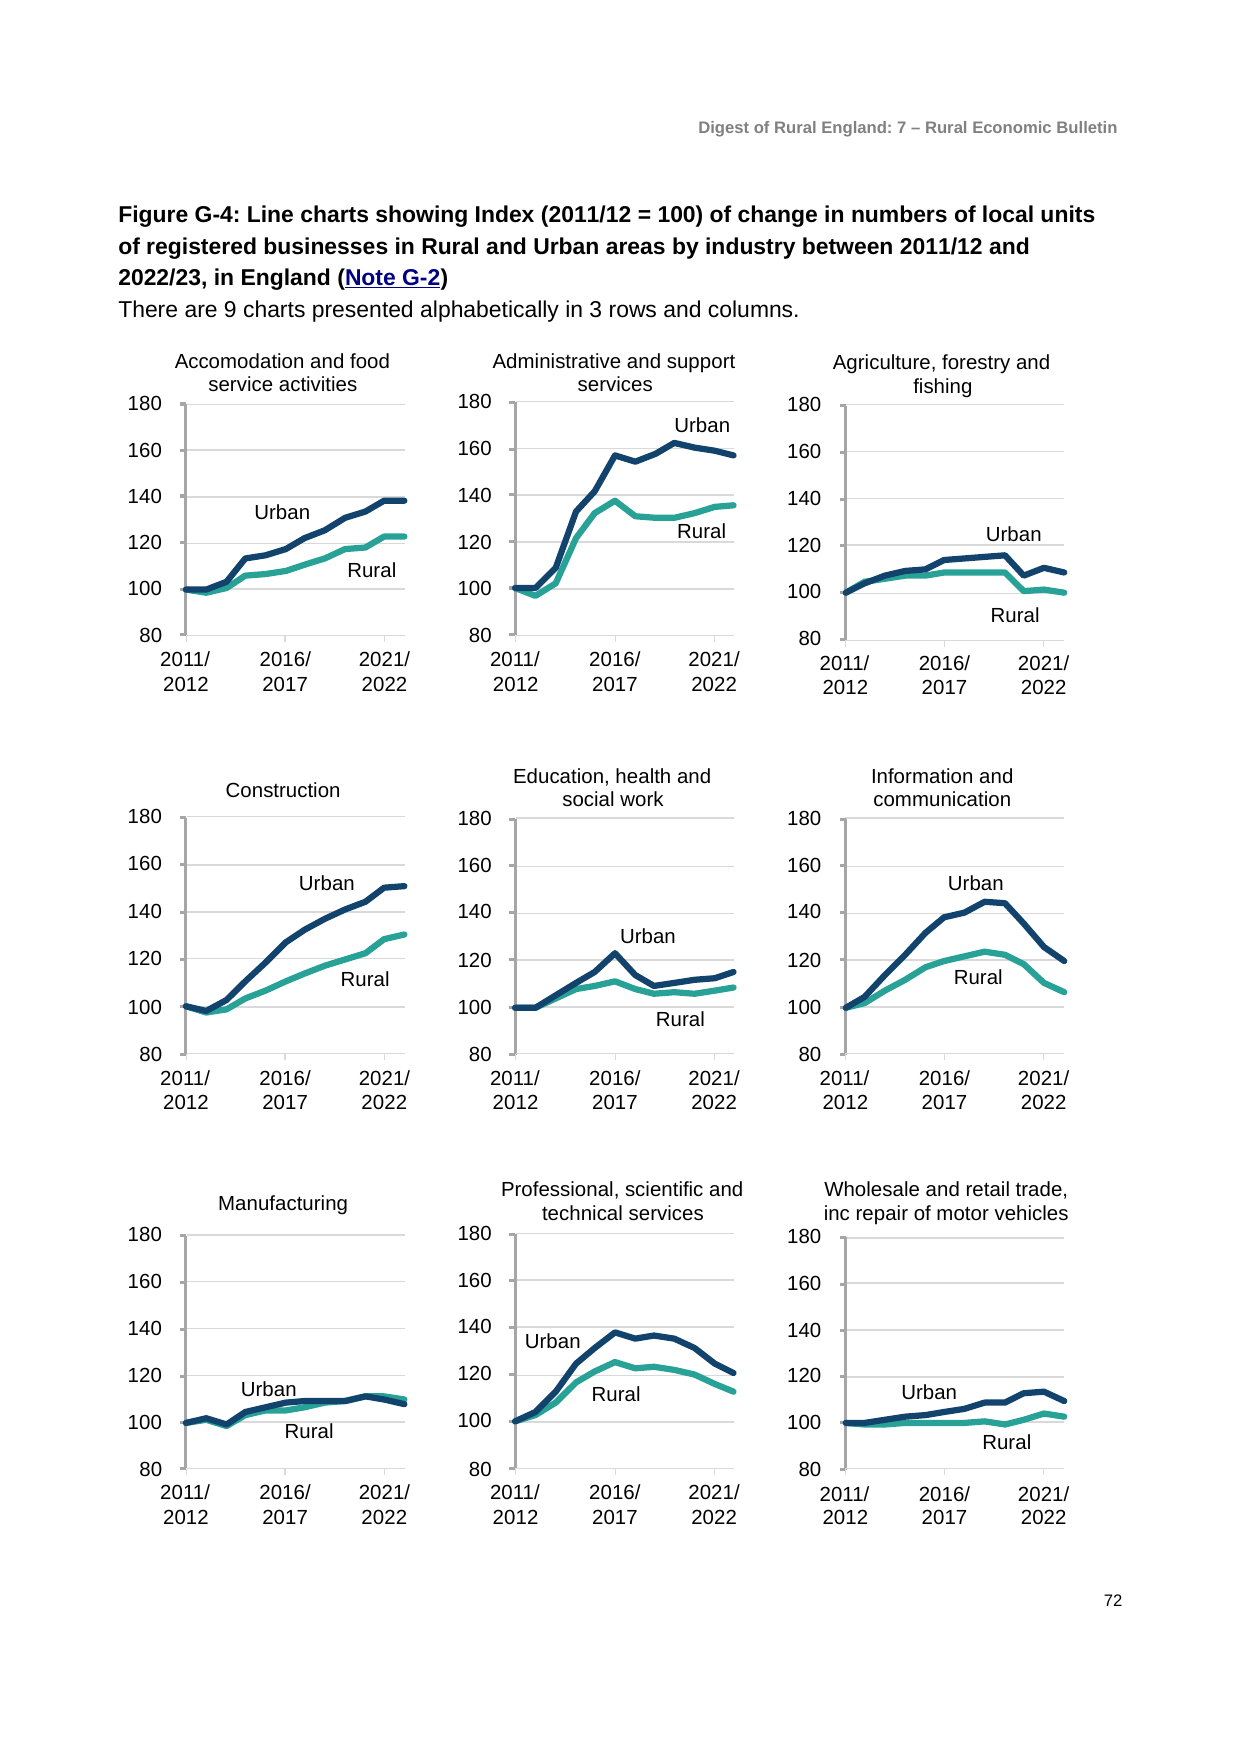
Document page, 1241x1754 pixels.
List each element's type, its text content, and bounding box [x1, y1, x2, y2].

text Figure G‑4: Line charts showing Index (2011/12 = 100) of change in numbers of local units of registered businesses in Rural and Urban areas by industry between 2011/12 and 2022/23, in England (Note G-2) [118, 201, 1122, 291]
text There are 9 charts presented alphabetically in 3 rows and columns. [118, 296, 1122, 322]
